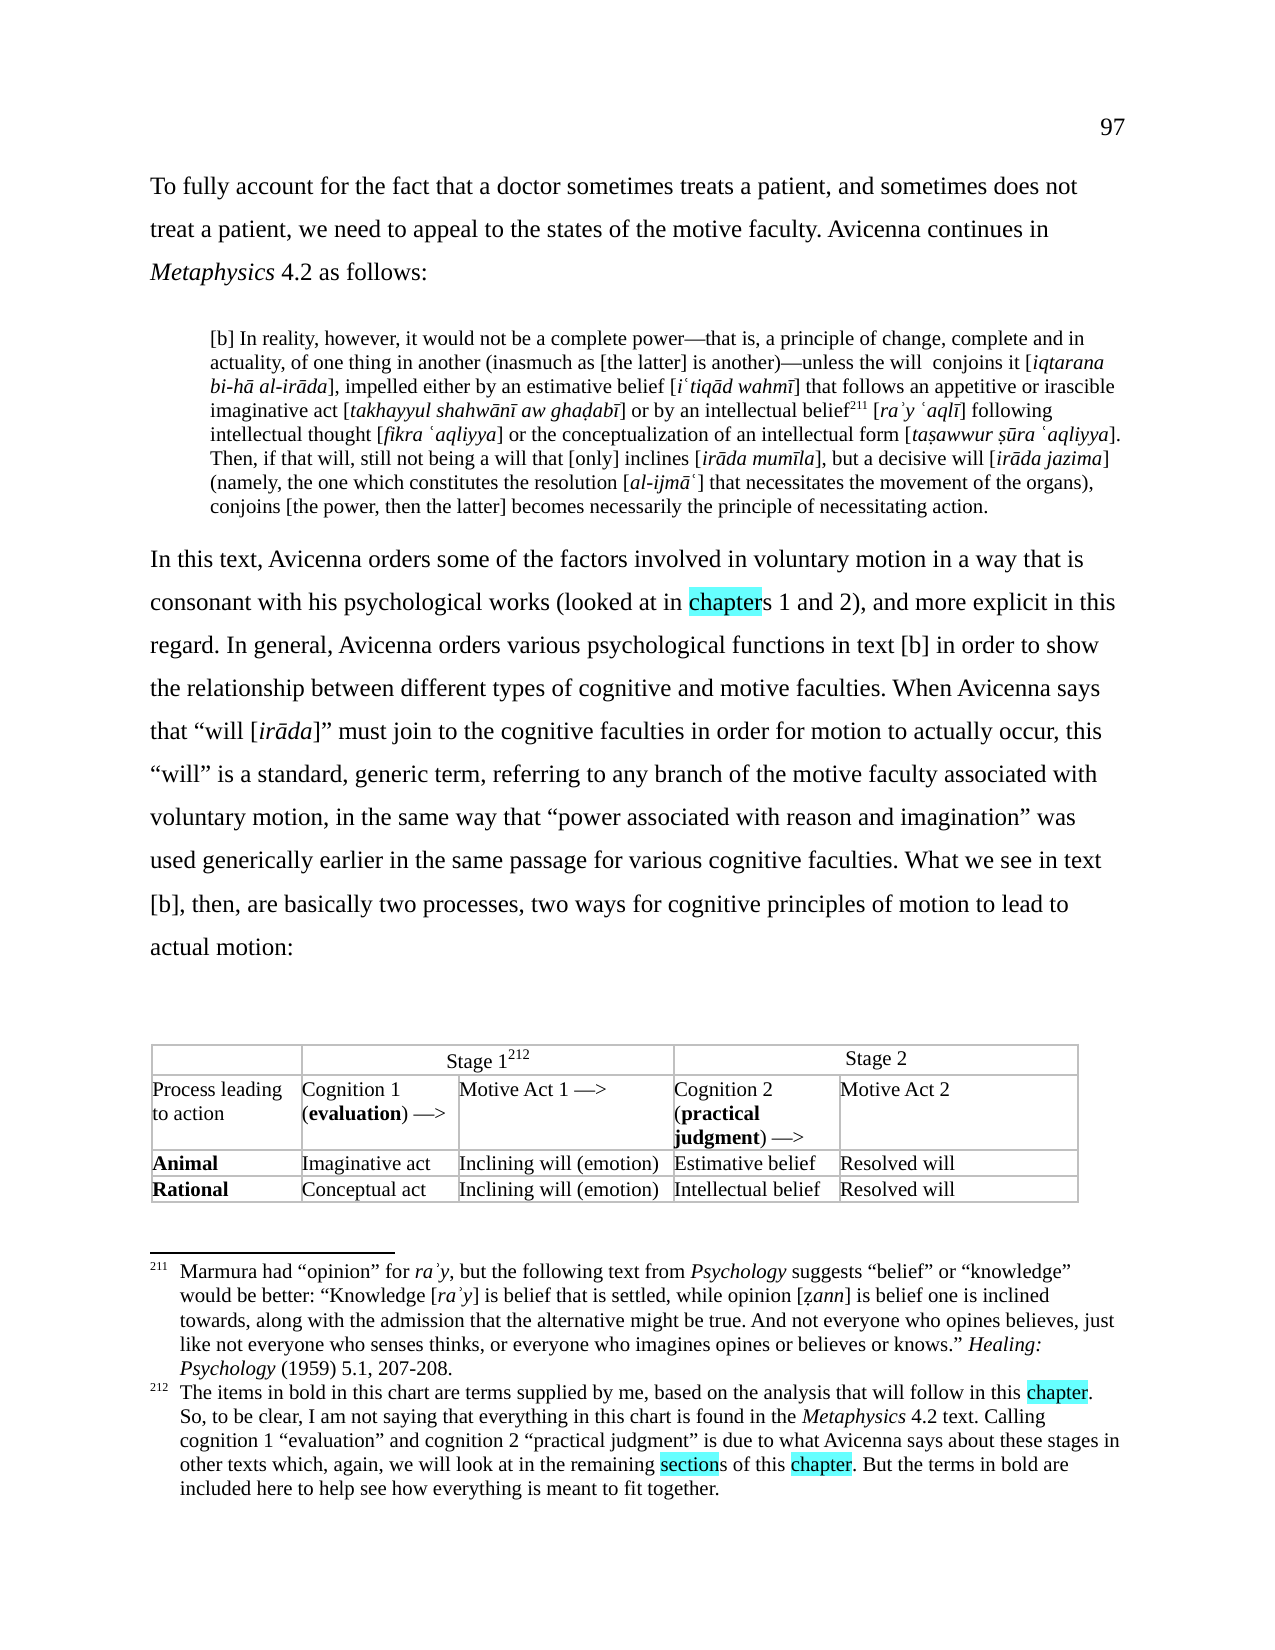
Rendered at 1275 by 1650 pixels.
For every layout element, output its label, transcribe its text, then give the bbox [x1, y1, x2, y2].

table_cell Imaginative act [303, 1151, 458, 1175]
table_cell Conceptual act [303, 1177, 458, 1201]
text [b] In reality, however, it would not be a complete power—that is, a principle of change, complete and in actuality, of one thing in another (inasmuch as [the latter] is another)—unless the will conjoins it [iqtarana bi-hā al-irāda], impelled either by an estimative belief [iʿtiqād wahmī] that follows an appetitive or irascible imaginative act [takhayyul shahwānī aw ghaḍabī] or by an intellectual belief [raʾy ʿaqlī] following intellectual thought [fikra ʿaqliyya] or the conceptualization of an intellectual form [taṣawwur ṣūra ʿaqliyya]. Then, if that will, still not being a will that [only] inclines [irāda mumīla], but a decisive will [irāda jazima] (namely, the one which constitutes the resolution [al-ijmāʿ] that necessitates the movement of the organs), conjoins [the power, then the latter] becomes necessarily the principle of necessitating action. [210, 326, 1125, 518]
table_cell Resolved will [841, 1151, 1077, 1175]
text In this text, Avicenna orders some of the factors involved in voluntary motion in a way that is consonant with his psychological works (looked at in chapters 1 and 2), and more explicit in this regard. In general, Avicenna orders various psychological functions in text [b] in order to show the relationship between different types of cognitive and motive faculties. When Avicenna says that “will [irāda]” must join to the cognitive faculties in order for motion to actually occur, this “will” is a standard, generic term, referring to any branch of the motive faculty associated with voluntary motion, in the same way that “power associated with reason and imagination” was used generically earlier in the same passage for various cognitive faculties. What we see in text [b], then, are basically two processes, two ways for cognitive principles of motion to lead to actual motion: [150, 544, 1125, 961]
table_cell Inclining will (emotion) [460, 1177, 673, 1201]
table_cell Intellectual belief [675, 1177, 839, 1201]
table_cell Process leading to action [153, 1076, 301, 1149]
table_header Stage 2 [675, 1046, 1077, 1074]
text To fully account for the fact that a doctor sometimes treats a patient, and sometimes does not treat a patient, we need to appeal to the states of the motive faculty. Avicenna continues in Metaphysics 4.2 as follows: [150, 171, 1125, 286]
text Marmura had “opinion” for raʾy, but the following text from Psychology suggests “belief” or “knowledge” would be better: “Knowledge [raʾy] is belief that is settled, while opinion [ẓann] is belief one is inclined towards, along with the admission that the alternative might be true. And not everyone who opines believes, just like not everyone who senses thinks, or everyone who imagines opines or believes or knows.” Healing: Psychology (1959) 5.1, 207-208. [150, 1259, 1125, 1380]
table_cell Cognition 1 (evaluation) —> [303, 1076, 458, 1149]
table_cell Estimative belief [675, 1151, 839, 1175]
table_cell Motive Act 1 —> [460, 1076, 673, 1149]
table_header [153, 1046, 301, 1074]
table_cell Resolved will [841, 1177, 1077, 1201]
table_cell Motive Act 2 [841, 1076, 1077, 1149]
table_cell Animal [153, 1151, 301, 1175]
table_cell Cognition 2 (practical judgment) —> [675, 1076, 839, 1149]
table_cell Rational [153, 1177, 301, 1201]
table_header Stage 1 [303, 1046, 673, 1074]
table_cell Inclining will (emotion) [460, 1151, 673, 1175]
